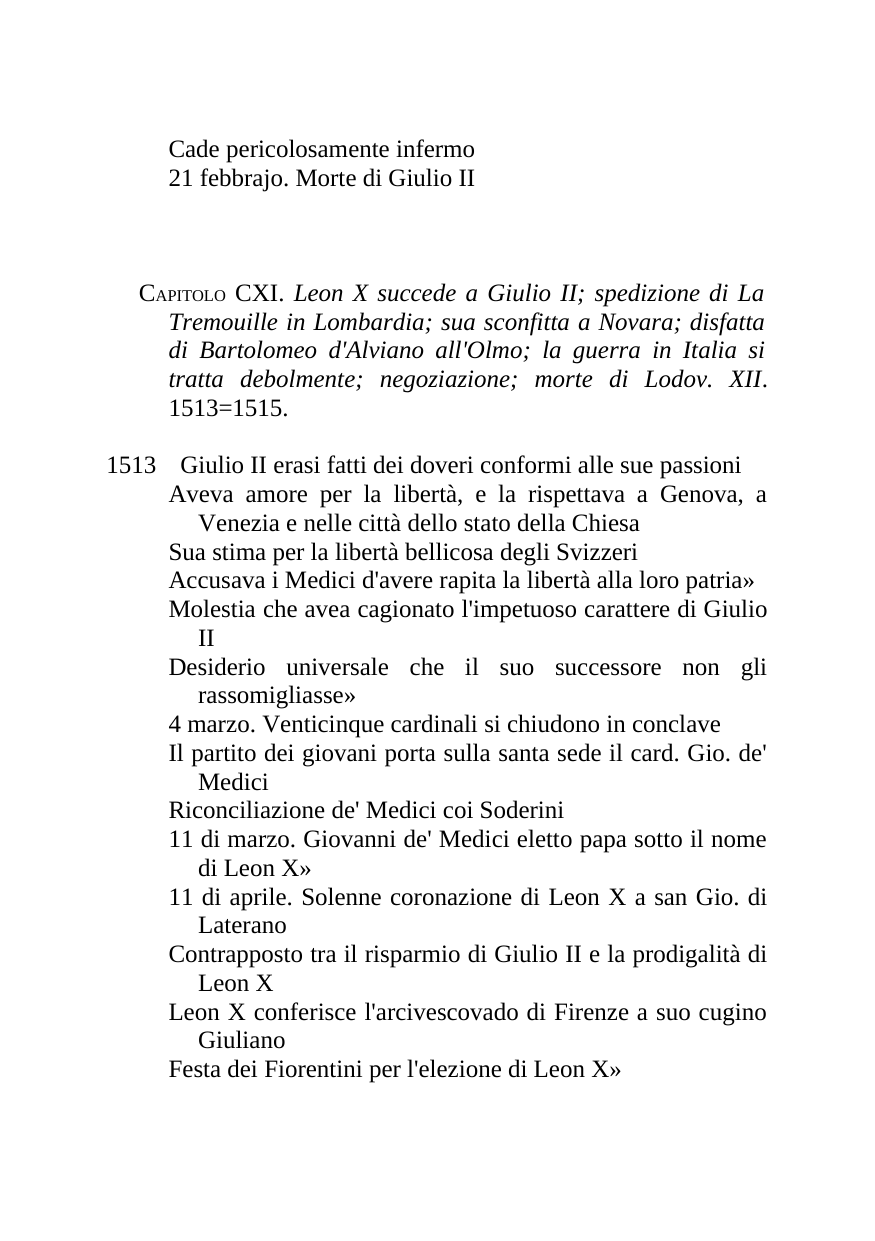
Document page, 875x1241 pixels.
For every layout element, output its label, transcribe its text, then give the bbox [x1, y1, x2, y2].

text 11 di marzo. Giovanni de' Medici eletto papa sotto il nome di Leon X» [168, 824, 768, 882]
text Riconciliazione de' Medici coi Soderini [168, 796, 768, 824]
text Cade pericolosamente infermo [168, 134, 768, 163]
text Capitolo CXI. Leon X succede a Giulio II; spedizione di La Tremouille in Lombardia; sua sconfitta a Novara; disfatta di Bartolomeo d'Alviano all'Olmo; la guerra in Italia si tratta debolmente; negoziazione; morte di Lodov. XII. 1513=1515. [139, 278, 768, 422]
text Sua stima per la libertà bellicosa degli Svizzeri [168, 537, 768, 566]
text Leon X conferisce l'arcivescovado di Firenze a suo cugino Giuliano [168, 997, 768, 1054]
text Il partito dei giovani porta sulla santa sede il card. Gio. de' Medici [168, 738, 768, 796]
text Aveva amore per la libertà, e la rispettava a Genova, a Venezia e nelle città dello stato della Chiesa [168, 479, 768, 537]
text Festa dei Fiorentini per l'elezione di Leon X» [168, 1054, 768, 1083]
text 11 di aprile. Solenne coronazione di Leon X a san Gio. di Laterano [168, 882, 768, 939]
text 4 marzo. Venticinque cardinali si chiudono in conclave [168, 709, 768, 738]
text Contrapposto tra il risparmio di Giulio II e la prodigalità di Leon X [168, 939, 768, 997]
text 1513 Giulio II erasi fatti dei doveri conformi alle sue passioni [106, 451, 768, 479]
text Desiderio universale che il suo successore non gli rassomigliasse» [168, 652, 768, 709]
text Accusava i Medici d'avere rapita la libertà alla loro patria» [168, 566, 768, 594]
text 21 febbrajo. Morte di Giulio II [168, 163, 768, 192]
text Molestia che avea cagionato l'impetuoso carattere di Giulio II [168, 594, 768, 652]
